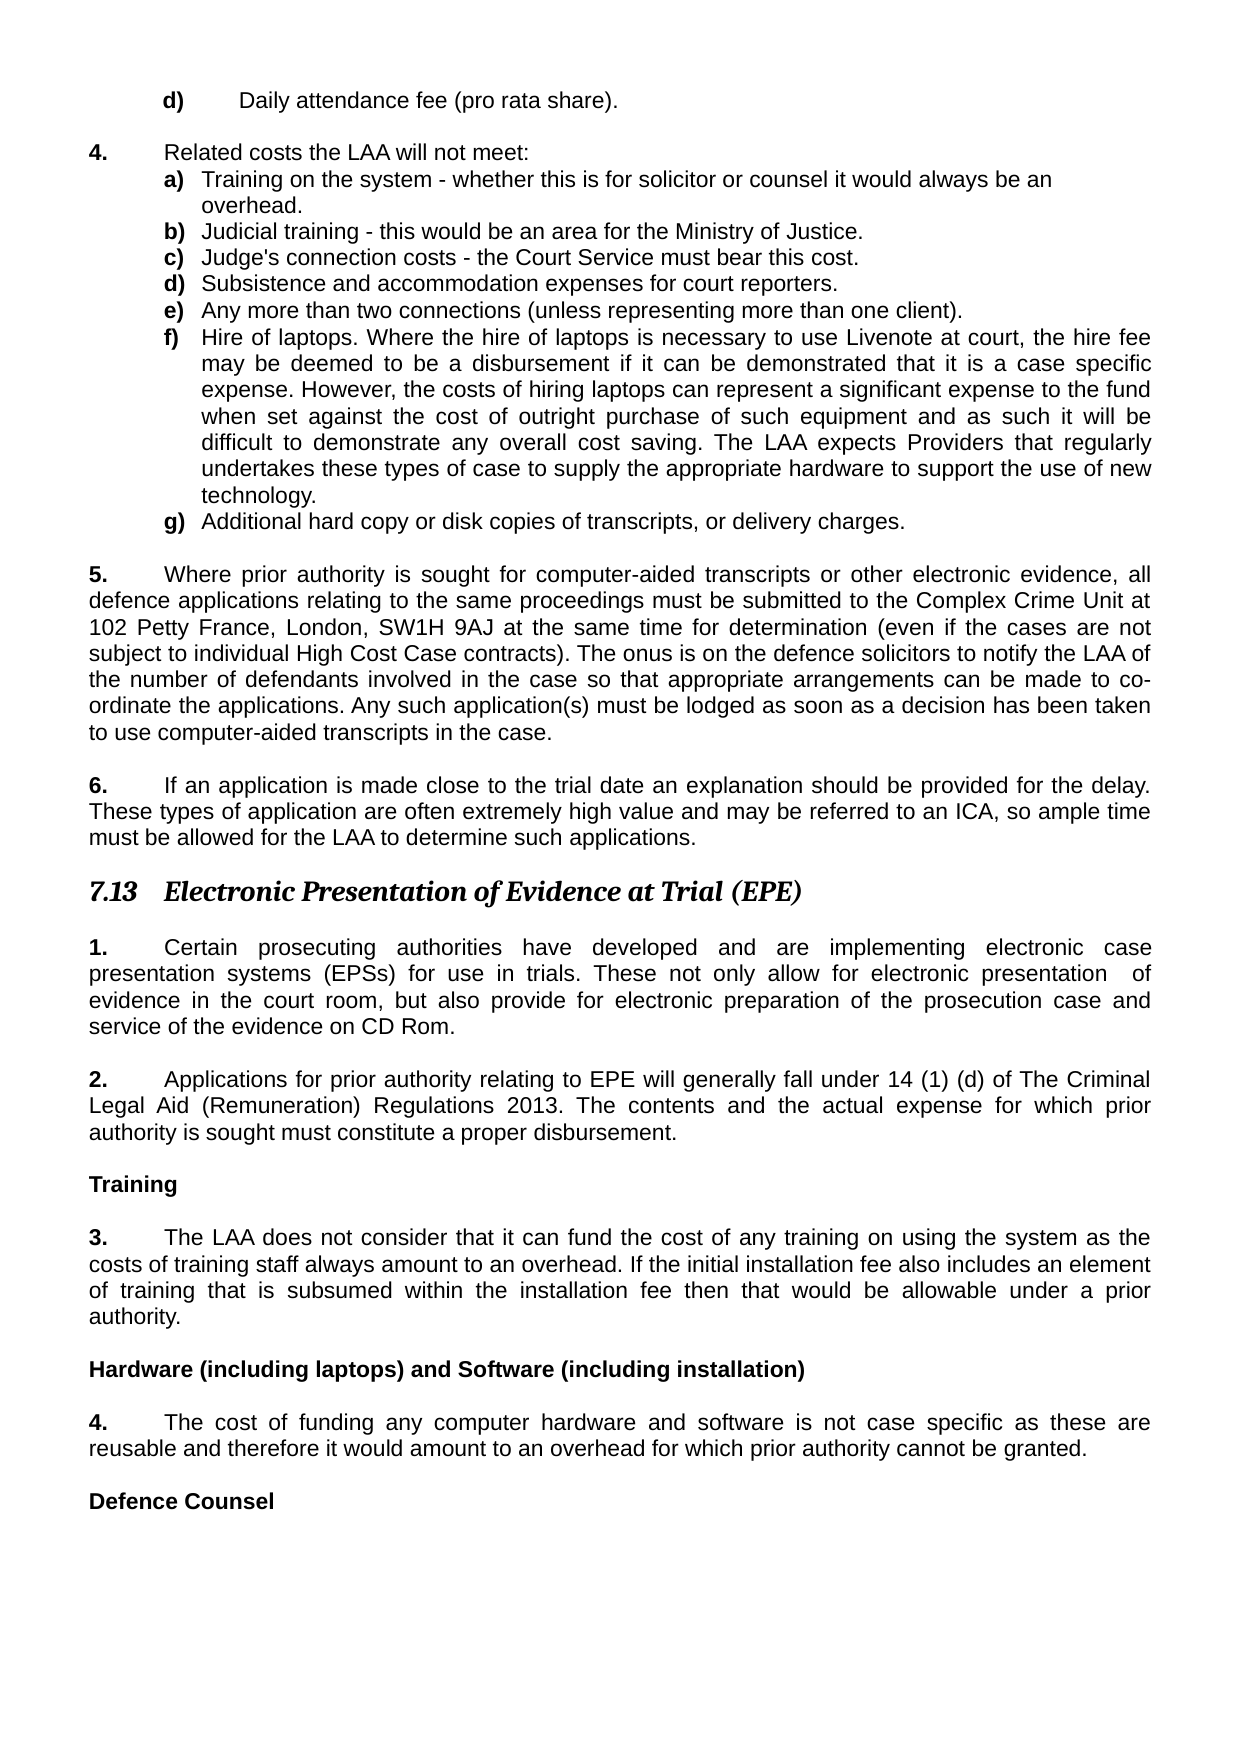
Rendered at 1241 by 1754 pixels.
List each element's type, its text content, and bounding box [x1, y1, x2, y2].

list Subsistence and accommodation expenses for court reporters. [164, 271, 1163, 297]
list The LAA does not consider that it can fund the cost of any training on using the system as the costs of training staff always amount to an overhead. If the initial installation fee also includes an element of training that is subsumed within the installation fee then that would be allowable under a prior authority. [89, 1224, 1152, 1329]
list Any more than two connections (unless representing more than one client). [164, 297, 1163, 323]
list Related costs the LAA will not meet: [89, 139, 1163, 165]
list Certain prosecuting authorities have developed and are implementing electronic case presentation systems (EPSs) for use in trials. These not only allow for electronic presentation of evidence in the court room, but also provide for electronic preparation of the prosecution case and service of the evidence on CD Rom. [89, 934, 1152, 1039]
list Judicial training - this would be an area for the Ministry of Justice. [164, 218, 1163, 245]
list Hire of laptops. Where the hire of laptops is necessary to use Livenote at court, the hire fee may be deemed to be a disbursement if it can be demonstrated that it is a case specific expense. However, the costs of hiring laptops can represent a significant expense to the fund when set against the cost of outright purchase of such equipment and as such it will be difficult to demonstrate any overall cost saving. The LAA expects Providers that regularly undertakes these types of case to supply the appropriate hardware to support the use of new technology. [164, 323, 1152, 508]
list Where prior authority is sought for computer-aided transcripts or other electronic evidence, all defence applications relating to the same proceedings must be submitted to the Complex Crime Unit at 102 Petty France, London, SW1H 9AJ at the same time for determination (even if the cases are not subject to individual High Cost Case contracts). The onus is on the defence solicitors to notify the LAA of the number of defendants involved in the case so that appropriate arrangements can be made to co- ordinate the applications. Any such application(s) must be lodged as soon as a decision has been taken to use computer-aided transcripts in the case. [89, 561, 1152, 745]
list Daily attendance fee (pro rata share). [162, 87, 1163, 113]
subtitle Electronic Presentation of Evidence at Trial (EPE) [89, 876, 1163, 909]
list If an application is made close to the trial date an explanation should be provided for the delay. These types of application are often extremely high value and may be referred to an ICA, so ample time must be allowed for the LAA to determine such applications. [89, 772, 1152, 851]
subtitle Training [89, 1171, 1163, 1197]
subtitle Hardware (including laptops) and Software (including installation) [89, 1356, 1163, 1382]
list The cost of funding any computer hardware and software is not case specific as these are reusable and therefore it would amount to an overhead for which prior authority cannot be granted. [89, 1409, 1152, 1461]
list Applications for prior authority relating to EPE will generally fall under 14 (1) (d) of The Criminal Legal Aid (Remuneration) Regulations 2013. The contents and the actual expense for which prior authority is sought must constitute a proper disbursement. [89, 1066, 1152, 1145]
list Training on the system - whether this is for solicitor or counsel it would always be an overhead. [164, 166, 1152, 218]
list Judge's connection costs - the Court Service must bear this cost. [164, 245, 1163, 271]
subtitle Defence Counsel [89, 1488, 1163, 1514]
list Additional hard copy or disk copies of transcripts, or delivery charges. [164, 508, 1163, 534]
